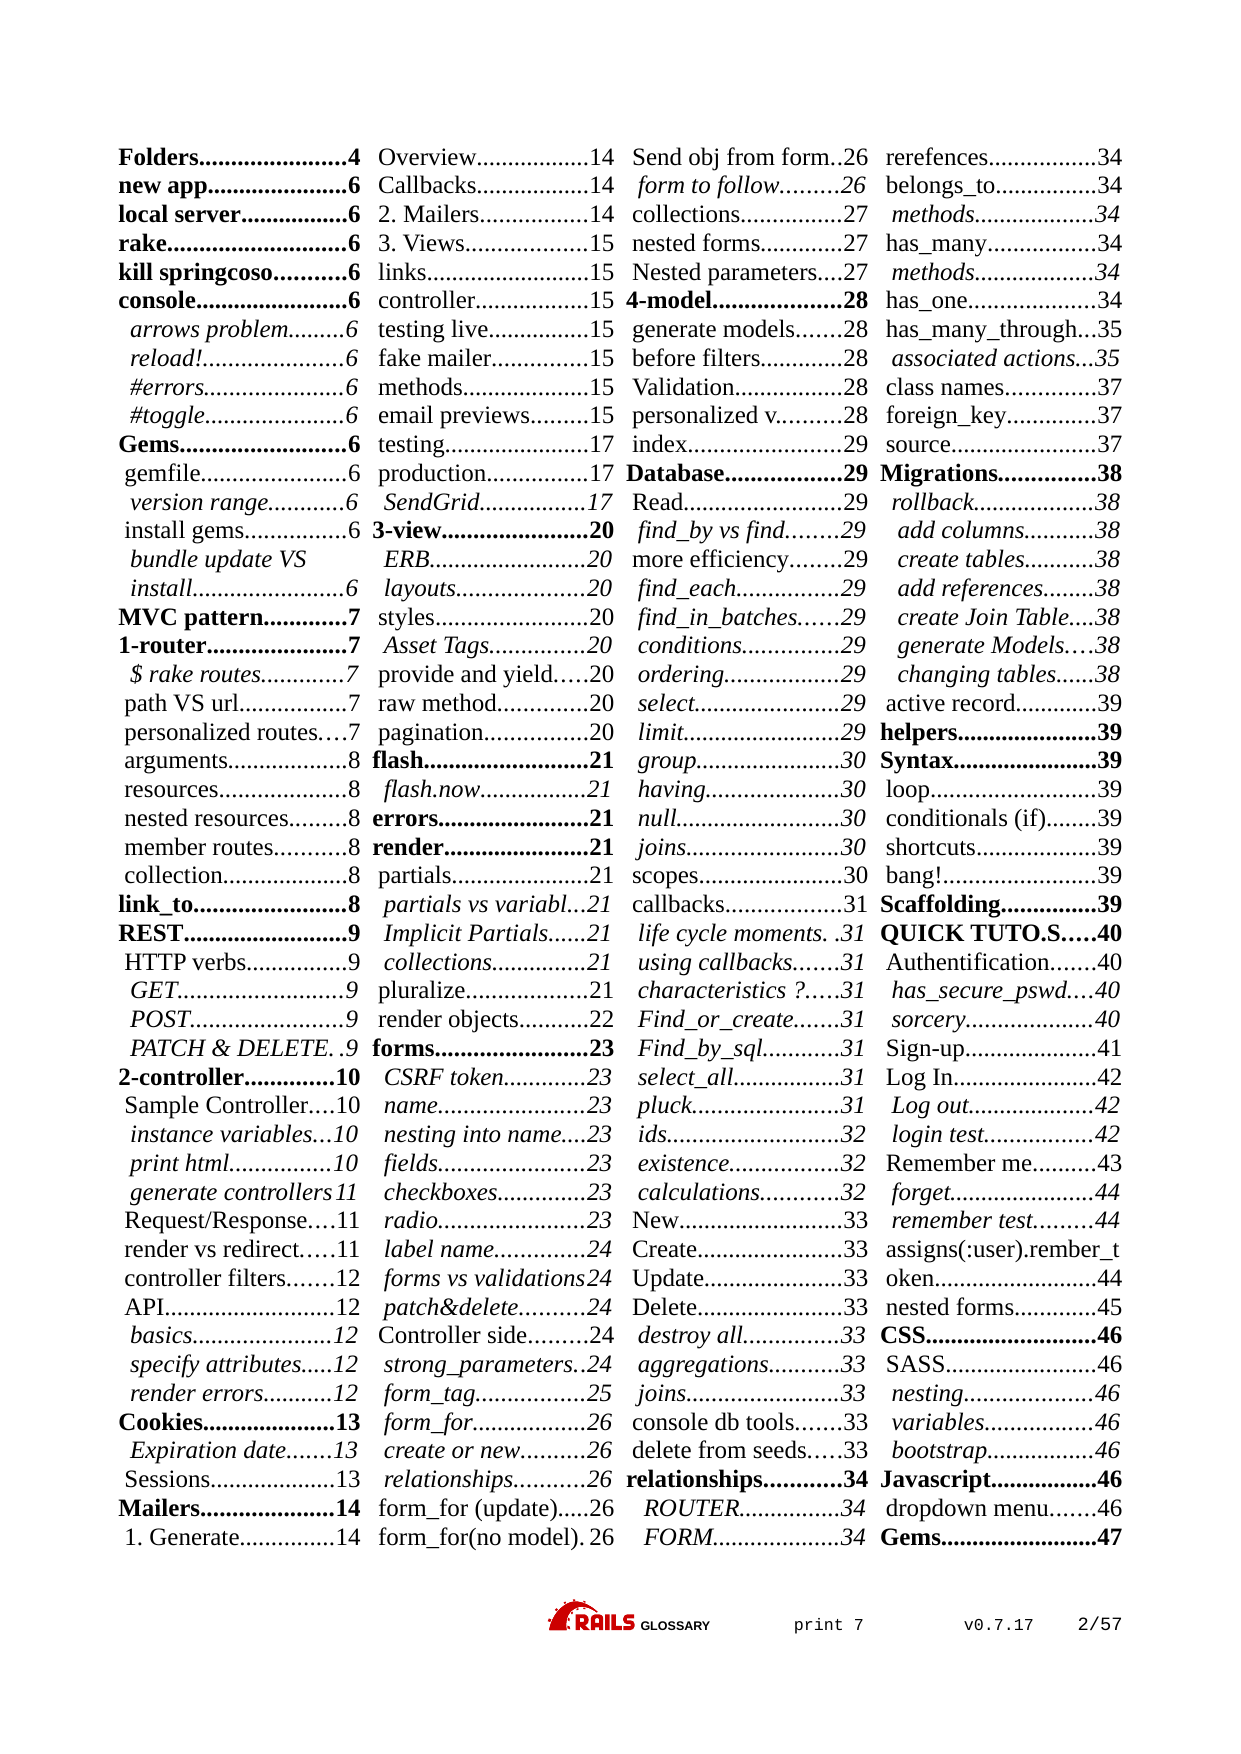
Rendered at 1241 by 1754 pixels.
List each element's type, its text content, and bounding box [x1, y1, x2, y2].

text personalized routes 7 [124, 717, 360, 746]
text instance variables 10 [130, 1119, 360, 1148]
text SendGrid 17 [384, 487, 614, 516]
text render vs redirect 11 [124, 1234, 360, 1263]
text find_each 29 [638, 573, 868, 602]
text pluck 31 [638, 1091, 868, 1119]
text ids 32 [638, 1119, 868, 1148]
text render errors 12 [130, 1378, 360, 1407]
text 1-router 7 [118, 631, 360, 659]
text existence 32 [638, 1148, 868, 1177]
text form_for(no model) 26 [378, 1522, 614, 1551]
text life cycle moments 31 [638, 918, 868, 947]
text Gems 47 [880, 1522, 1122, 1551]
text form to follow 26 [638, 171, 868, 199]
text belongs_to 34 [886, 171, 1122, 199]
text source 37 [886, 429, 1122, 458]
text bang! 39 [886, 861, 1122, 889]
text patch&delete 24 [384, 1292, 614, 1321]
text Find_by_sql 31 [638, 1033, 868, 1062]
text 3. Views 15 [378, 228, 614, 257]
text Syntax 39 [880, 746, 1122, 774]
text relationships 34 [626, 1464, 868, 1493]
text partials 21 [378, 861, 614, 889]
text more efficiency 29 [632, 544, 868, 573]
text delete from seeds 33 [632, 1436, 868, 1464]
text bundle update VS install 6 [130, 544, 360, 602]
text joins 33 [638, 1378, 868, 1407]
text calculations 32 [638, 1177, 868, 1206]
text PATCH & DELETE 9 [130, 1033, 360, 1062]
text collections 21 [384, 947, 614, 976]
text Controller side 24 [378, 1321, 614, 1349]
text personalized v. 28 [632, 401, 868, 429]
text joins 30 [638, 832, 868, 861]
text relationships 26 [384, 1464, 614, 1493]
text strong_parameters 24 [384, 1349, 614, 1378]
text Remember me 43 [886, 1148, 1122, 1177]
text collections 27 [632, 199, 868, 228]
text link_to 8 [118, 889, 360, 918]
text SASS 46 [886, 1349, 1122, 1378]
text GET 9 [130, 976, 360, 1004]
text links 15 [378, 257, 614, 286]
text testing 17 [378, 429, 614, 458]
text console db tools 33 [632, 1407, 868, 1436]
text label name 24 [384, 1234, 614, 1263]
text basics 12 [130, 1321, 360, 1349]
text fake mailer 15 [378, 343, 614, 372]
text add references 38 [897, 573, 1122, 602]
text scopes 30 [632, 861, 868, 889]
text Sample Controller 10 [124, 1091, 360, 1119]
text raw method 20 [378, 688, 614, 717]
text Validation 28 [632, 372, 868, 401]
text local server 6 [118, 199, 360, 228]
text forms vs validations 24 [384, 1263, 614, 1292]
text radio 23 [384, 1206, 614, 1234]
text layouts 20 [384, 573, 614, 602]
text Scaffolding 39 [880, 889, 1122, 918]
text has_one 34 [886, 286, 1122, 314]
text ordering 29 [638, 659, 868, 688]
text new app 6 [118, 171, 360, 199]
text nested forms 27 [632, 228, 868, 257]
text email previews 15 [378, 401, 614, 429]
text forms 23 [372, 1033, 614, 1062]
text specify attributes 12 [130, 1349, 360, 1378]
text version range 6 [130, 487, 360, 516]
text gemfile 6 [124, 458, 360, 487]
text assigns(:user).rember_token 44 [886, 1234, 1122, 1292]
text Request/Response 11 [124, 1206, 360, 1234]
text has_secure_pswd 40 [891, 976, 1122, 1004]
text 2. Mailers 14 [378, 199, 614, 228]
text having 30 [638, 774, 868, 803]
text Log In 42 [886, 1062, 1122, 1091]
text kill springcoso 6 [118, 257, 360, 286]
text class names 37 [886, 372, 1122, 401]
text provide and yield 20 [378, 659, 614, 688]
text arrows problem 6 [130, 314, 360, 343]
text flash 21 [372, 746, 614, 774]
text before filters 28 [632, 343, 868, 372]
text pluralize 21 [378, 976, 614, 1004]
text $ rake routes 7 [130, 659, 360, 688]
text forget 44 [891, 1177, 1122, 1206]
text Migrations 38 [880, 458, 1122, 487]
text name 23 [384, 1091, 614, 1119]
text HTTP verbs 9 [124, 947, 360, 976]
text using callbacks 31 [638, 947, 868, 976]
text find_in_batches 29 [638, 602, 868, 631]
text 2-controller 10 [118, 1062, 360, 1091]
text conditions 29 [638, 631, 868, 659]
text create tables 38 [897, 544, 1122, 573]
text collection 8 [124, 861, 360, 889]
text API 12 [124, 1292, 360, 1321]
text active record 39 [886, 688, 1122, 717]
text callbacks 31 [632, 889, 868, 918]
text rerefences 34 [886, 142, 1122, 171]
text 4-model 28 [626, 286, 868, 314]
text styles 20 [378, 602, 614, 631]
text reload! 6 [130, 343, 360, 372]
text controller filters 12 [124, 1263, 360, 1292]
text resources 8 [124, 774, 360, 803]
text associated actions 35 [891, 343, 1122, 372]
text select_all 31 [638, 1062, 868, 1091]
text QUICK TUTO.S 40 [880, 918, 1122, 947]
text sorcery 40 [891, 1004, 1122, 1033]
text Mailers 14 [118, 1493, 360, 1522]
text print html 10 [130, 1148, 360, 1177]
text ROUTER 34 [643, 1493, 868, 1522]
text generate controllers 11 [130, 1177, 360, 1206]
text null 30 [638, 803, 868, 832]
text testing live 15 [378, 314, 614, 343]
text loop 39 [886, 774, 1122, 803]
text methods 34 [891, 257, 1122, 286]
text Cookies 13 [118, 1407, 360, 1436]
text fields 23 [384, 1148, 614, 1177]
text Read 29 [632, 487, 868, 516]
text has_many_through 35 [886, 314, 1122, 343]
text Expiration date 13 [130, 1436, 360, 1464]
text ERB 20 [384, 544, 614, 573]
text REST 9 [118, 918, 360, 947]
text generate models 28 [632, 314, 868, 343]
text MVC pattern 7 [118, 602, 360, 631]
text path VS url 7 [124, 688, 360, 717]
text changing tables 38 [897, 659, 1122, 688]
text #errors 6 [130, 372, 360, 401]
text New 33 [632, 1206, 868, 1234]
text add columns 38 [897, 516, 1122, 544]
text form_for (update) 26 [378, 1493, 614, 1522]
text FORM 34 [643, 1522, 868, 1551]
text create Join Table 38 [897, 602, 1122, 631]
text Create 33 [632, 1234, 868, 1263]
text Asset Tags 20 [384, 631, 614, 659]
text Implicit Partials 21 [384, 918, 614, 947]
text Gems 6 [118, 429, 360, 458]
text 3-view 20 [372, 516, 614, 544]
text methods 15 [378, 372, 614, 401]
text 1. Generate 14 [124, 1522, 360, 1551]
text rake 6 [118, 228, 360, 257]
text has_many 34 [886, 228, 1122, 257]
text generate Models 38 [897, 631, 1122, 659]
text group 30 [638, 746, 868, 774]
text dropdown menu 46 [886, 1493, 1122, 1522]
text characteristics ? 31 [638, 976, 868, 1004]
text rollback 38 [891, 487, 1122, 516]
text Sessions 13 [124, 1464, 360, 1493]
text partials vs variabl 21 [384, 889, 614, 918]
text flash.now 21 [384, 774, 614, 803]
text errors 21 [372, 803, 614, 832]
text index 29 [632, 429, 868, 458]
text remember test 44 [891, 1206, 1122, 1234]
text member routes 8 [124, 832, 360, 861]
text Find_or_create 31 [638, 1004, 868, 1033]
text foreign_key 37 [886, 401, 1122, 429]
text CSS 46 [880, 1321, 1122, 1349]
text Overview 14 [378, 142, 614, 171]
text install gems 6 [124, 516, 360, 544]
text arguments 8 [124, 746, 360, 774]
text Update 33 [632, 1263, 868, 1292]
text methods 34 [891, 199, 1122, 228]
text form_tag 25 [384, 1378, 614, 1407]
text login test 42 [891, 1119, 1122, 1148]
text Sign-up 41 [886, 1033, 1122, 1062]
text nested resources 8 [124, 803, 360, 832]
text production 17 [378, 458, 614, 487]
text render objects 22 [378, 1004, 614, 1033]
text #toggle 6 [130, 401, 360, 429]
text helpers 39 [880, 717, 1122, 746]
text Javascript 46 [880, 1464, 1122, 1493]
text aggregations 33 [638, 1349, 868, 1378]
text Callbacks 14 [378, 171, 614, 199]
text Authentification 40 [886, 947, 1122, 976]
text nested forms 45 [886, 1292, 1122, 1321]
text pagination 20 [378, 717, 614, 746]
text nesting into name 23 [384, 1119, 614, 1148]
text Send obj from form 26 [632, 142, 868, 171]
text shortcuts 39 [886, 832, 1122, 861]
text render 21 [372, 832, 614, 861]
text variables 46 [891, 1407, 1122, 1436]
text find_by vs find 29 [638, 516, 868, 544]
text Nested parameters 27 [632, 257, 868, 286]
text destroy all 33 [638, 1321, 868, 1349]
text Delete 33 [632, 1292, 868, 1321]
text Folders 4 [118, 142, 360, 171]
text bootstrap 46 [891, 1436, 1122, 1464]
text nesting 46 [891, 1378, 1122, 1407]
text checkboxes 23 [384, 1177, 614, 1206]
text Database 29 [626, 458, 868, 487]
text form_for 26 [384, 1407, 614, 1436]
text console 6 [118, 286, 360, 314]
text select 29 [638, 688, 868, 717]
text controller 15 [378, 286, 614, 314]
text POST 9 [130, 1004, 360, 1033]
text create or new 26 [384, 1436, 614, 1464]
text CSRF token 23 [384, 1062, 614, 1091]
text conditionals (if) 39 [886, 803, 1122, 832]
text Log out 42 [891, 1091, 1122, 1119]
text limit 29 [638, 717, 868, 746]
